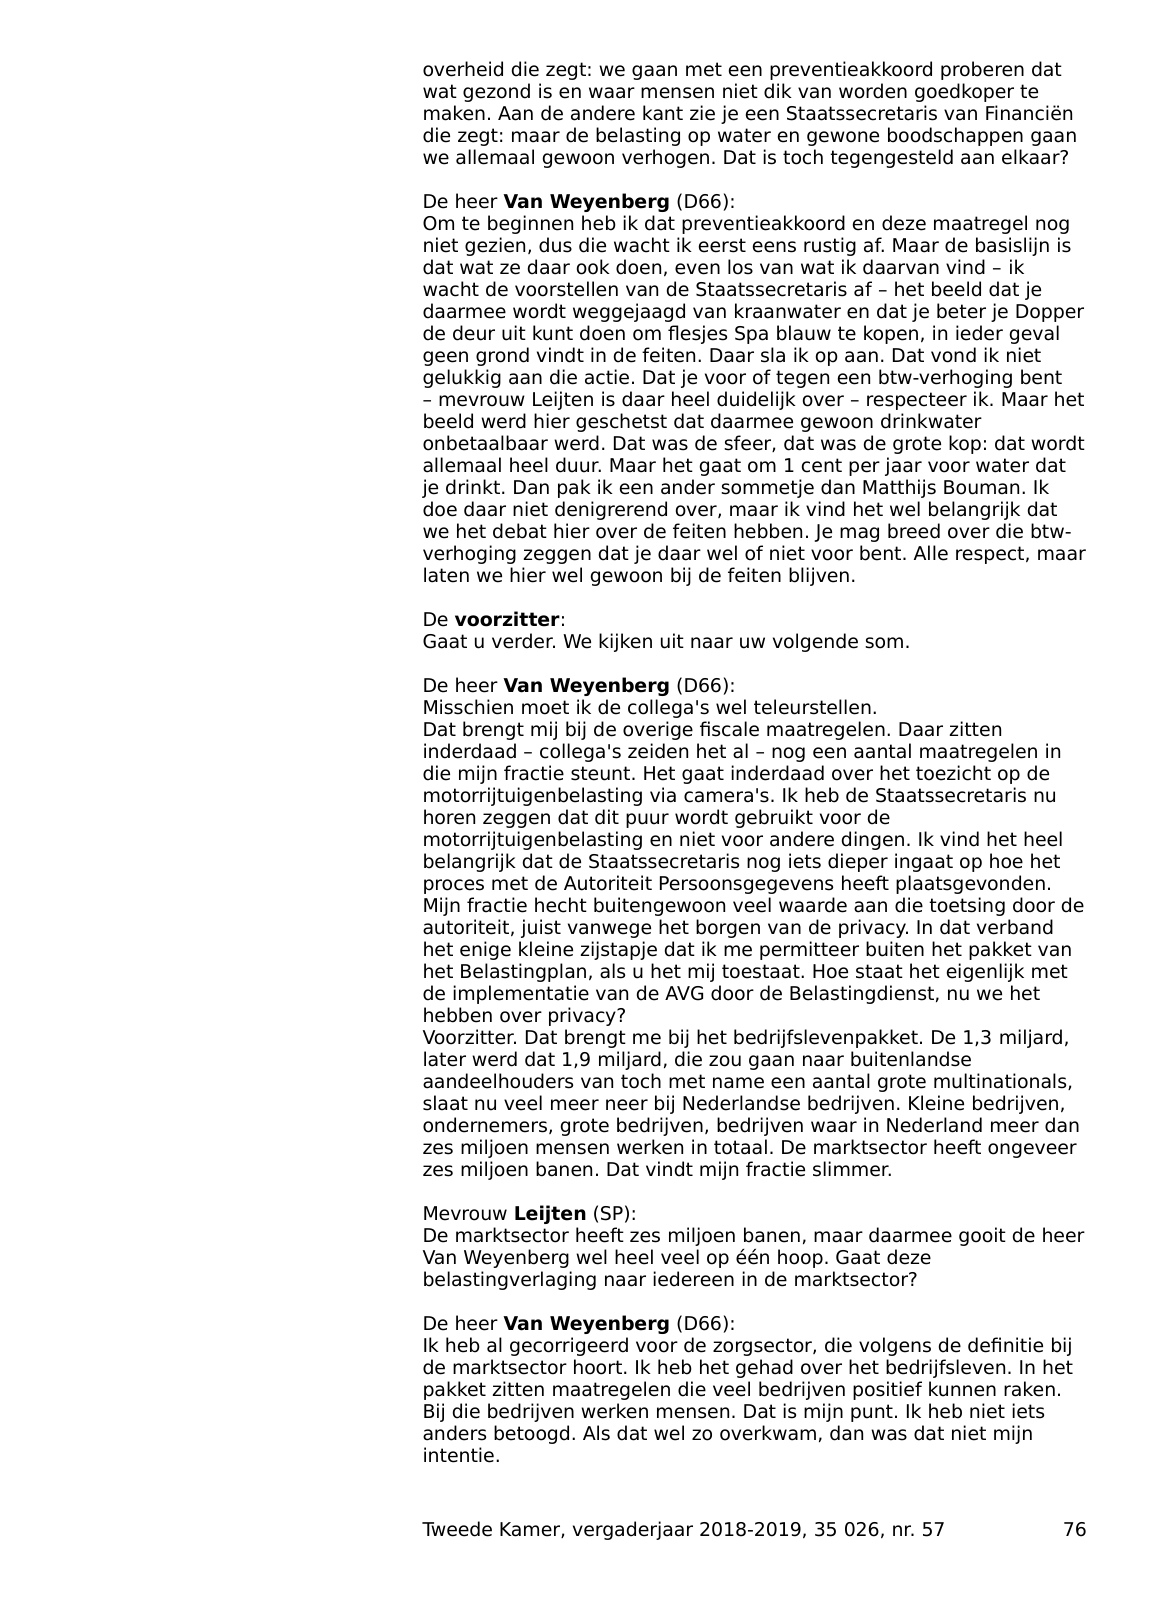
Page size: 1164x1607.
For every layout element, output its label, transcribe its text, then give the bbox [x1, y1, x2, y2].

text De heer Van Weyenberg (D66): [422, 191, 1087, 213]
text De marktsector heeft zes miljoen banen, maar daarmee gooit de heer Van Weyenberg wel heel veel op één hoop. Gaat deze belastingverlaging naar iedereen in de marktsector? [422, 1225, 1087, 1291]
text Gaat u verder. We kijken uit naar uw volgende som. [422, 631, 1087, 653]
text Mevrouw Leijten (SP): [422, 1203, 1087, 1225]
text overheid die zegt: we gaan met een preventieakkoord proberen dat wat gezond is en waar mensen niet dik van worden goedkoper te maken. Aan de andere kant zie je een Staatssecretaris van Financiën die zegt: maar de belasting op water en gewone boodschappen gaan we allemaal gewoon verhogen. Dat is toch tegengesteld aan elkaar? [422, 59, 1087, 169]
text De voorzitter: [422, 609, 1087, 631]
text De heer Van Weyenberg (D66): [422, 675, 1087, 697]
text Dat brengt mij bij de overige fiscale maatregelen. Daar zitten inderdaad – collega's zeiden het al – nog een aantal maatregelen in die mijn fractie steunt. Het gaat inderdaad over het toezicht op de motorrijtuigenbelasting via camera's. Ik heb de Staatssecretaris nu horen zeggen dat dit puur wordt gebruikt voor de motorrijtuigenbelasting en niet voor andere dingen. Ik vind het heel belangrijk dat de Staatssecretaris nog iets dieper ingaat op hoe het proces met de Autoriteit Persoonsgegevens heeft plaatsgevonden. Mijn fractie hecht buitengewoon veel waarde aan die toetsing door de autoriteit, juist vanwege het borgen van de privacy. In dat verband het enige kleine zijstapje dat ik me permitteer buiten het pakket van het Belastingplan, als u het mij toestaat. Hoe staat het eigenlijk met de implementatie van de AVG door de Belastingdienst, nu we het hebben over privacy? [422, 719, 1087, 1027]
text Om te beginnen heb ik dat preventieakkoord en deze maatregel nog niet gezien, dus die wacht ik eerst eens rustig af. Maar de basislijn is dat wat ze daar ook doen, even los van wat ik daarvan vind – ik wacht de voorstellen van de Staatssecretaris af – het beeld dat je daarmee wordt weggejaagd van kraanwater en dat je beter je Dopper de deur uit kunt doen om flesjes Spa blauw te kopen, in ieder geval geen grond vindt in de feiten. Daar sla ik op aan. Dat vond ik niet gelukkig aan die actie. Dat je voor of tegen een btw-verhoging bent – mevrouw Leijten is daar heel duidelijk over – respecteer ik. Maar het beeld werd hier geschetst dat daarmee gewoon drinkwater onbetaalbaar werd. Dat was de sfeer, dat was de grote kop: dat wordt allemaal heel duur. Maar het gaat om 1 cent per jaar voor water dat je drinkt. Dan pak ik een ander sommetje dan Matthijs Bouman. Ik doe daar niet denigrerend over, maar ik vind het wel belangrijk dat we het debat hier over de feiten hebben. Je mag breed over die btw-verhoging zeggen dat je daar wel of niet voor bent. Alle respect, maar laten we hier wel gewoon bij de feiten blijven. [422, 213, 1087, 587]
text De heer Van Weyenberg (D66): [422, 1313, 1087, 1335]
text Misschien moet ik de collega's wel teleurstellen. [422, 697, 1087, 719]
text Ik heb al gecorrigeerd voor de zorgsector, die volgens de definitie bij de marktsector hoort. Ik heb het gehad over het bedrijfsleven. In het pakket zitten maatregelen die veel bedrijven positief kunnen raken. Bij die bedrijven werken mensen. Dat is mijn punt. Ik heb niet iets anders betoogd. Als dat wel zo overkwam, dan was dat niet mijn intentie. [422, 1335, 1087, 1467]
text Voorzitter. Dat brengt me bij het bedrijfslevenpakket. De 1,3 miljard, later werd dat 1,9 miljard, die zou gaan naar buitenlandse aandeelhouders van toch met name een aantal grote multinationals, slaat nu veel meer neer bij Nederlandse bedrijven. Kleine bedrijven, ondernemers, grote bedrijven, bedrijven waar in Nederland meer dan zes miljoen mensen werken in totaal. De marktsector heeft ongeveer zes miljoen banen. Dat vindt mijn fractie slimmer. [422, 1027, 1087, 1181]
